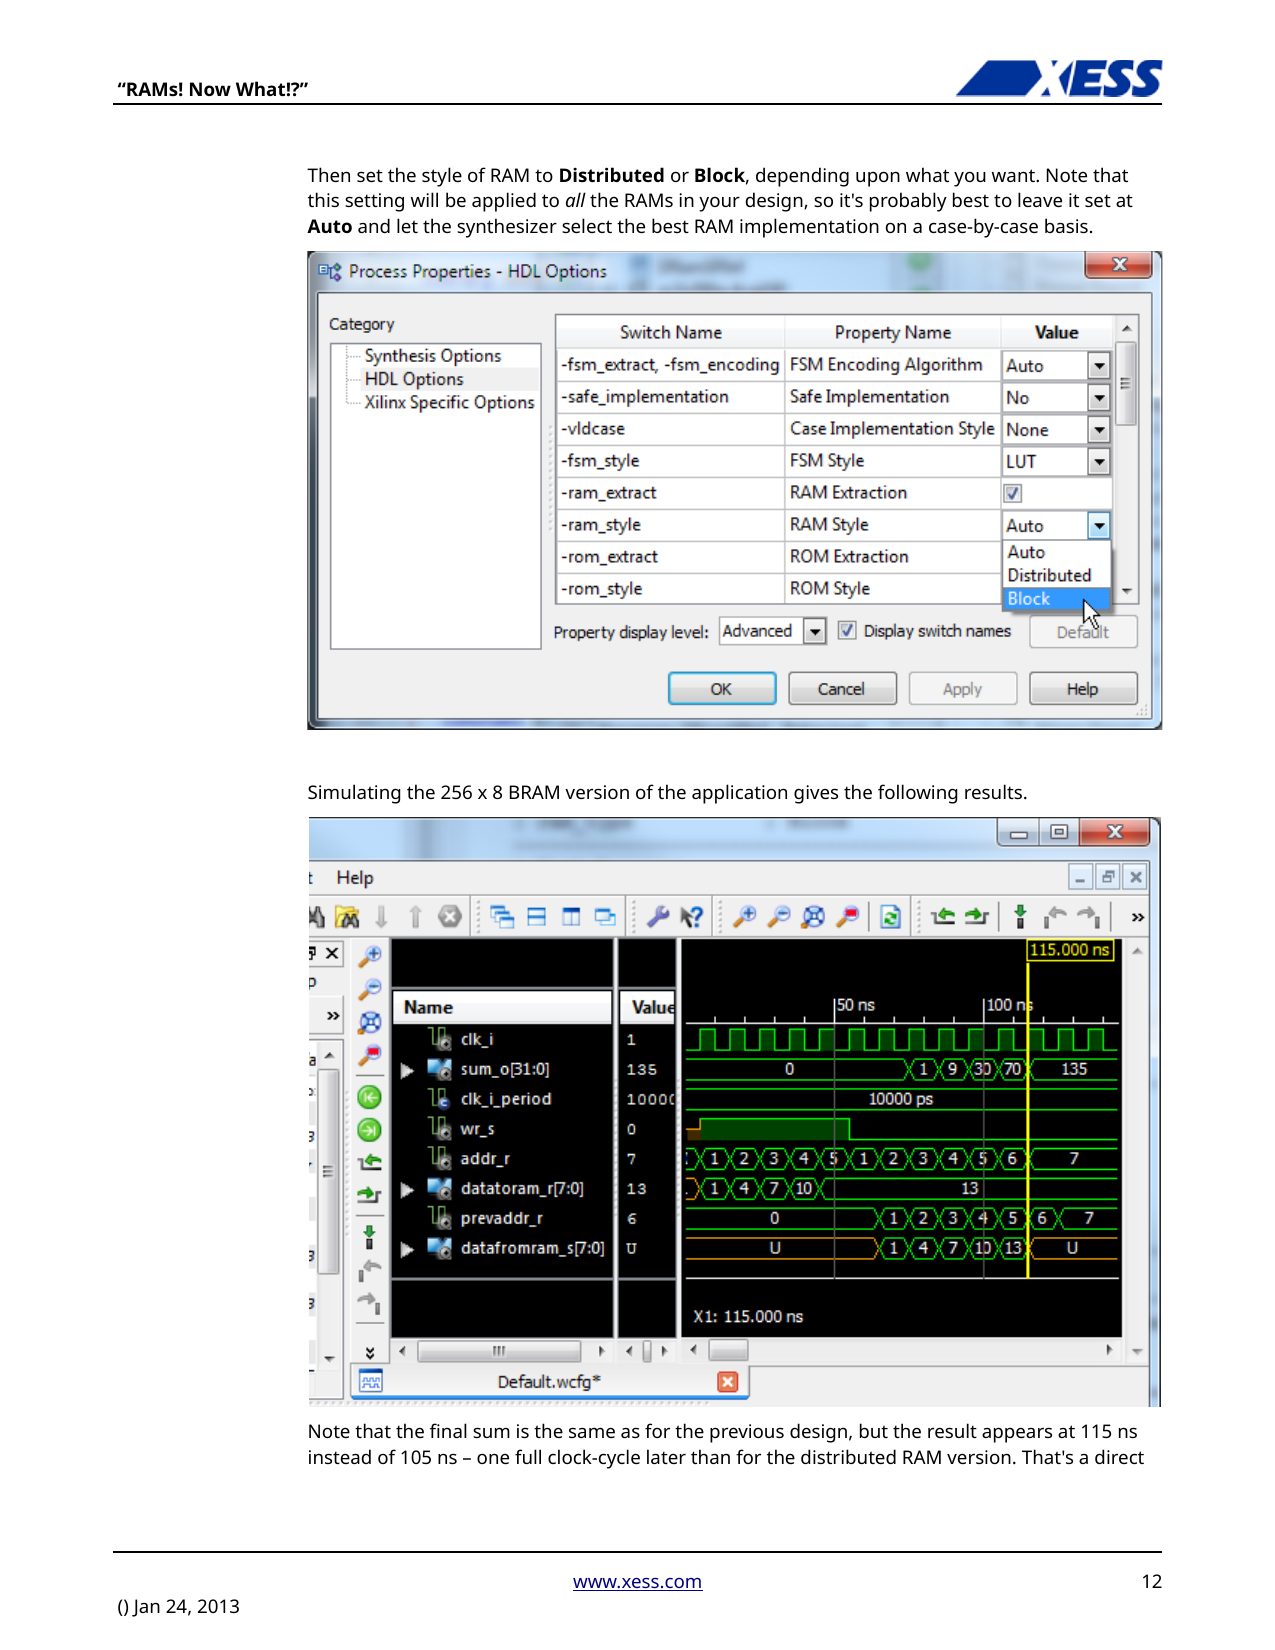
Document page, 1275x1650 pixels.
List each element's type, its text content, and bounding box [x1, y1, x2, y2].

picture [307, 251, 1163, 730]
text Simulating the 256 x 8 BRAM version of the application gives the following results. [307, 780, 1162, 805]
picture [309, 817, 1161, 1407]
text Then set the style of RAM to Distributed or Block, depending upon what you want. Note that this setting will be applied to all the RAMs in your design, so it's probably best to leave it set at Auto and let the synthesizer select the best RAM implementation on a case-by-case basis. [307, 162, 1162, 238]
text Note that the final sum is the same as for the previous design, but the result appears at 115 ns instead of 105 ns – one full clock-cycle later than for the distributed RAM version. That's a direct [307, 1419, 1162, 1470]
picture [955, 60, 1163, 97]
